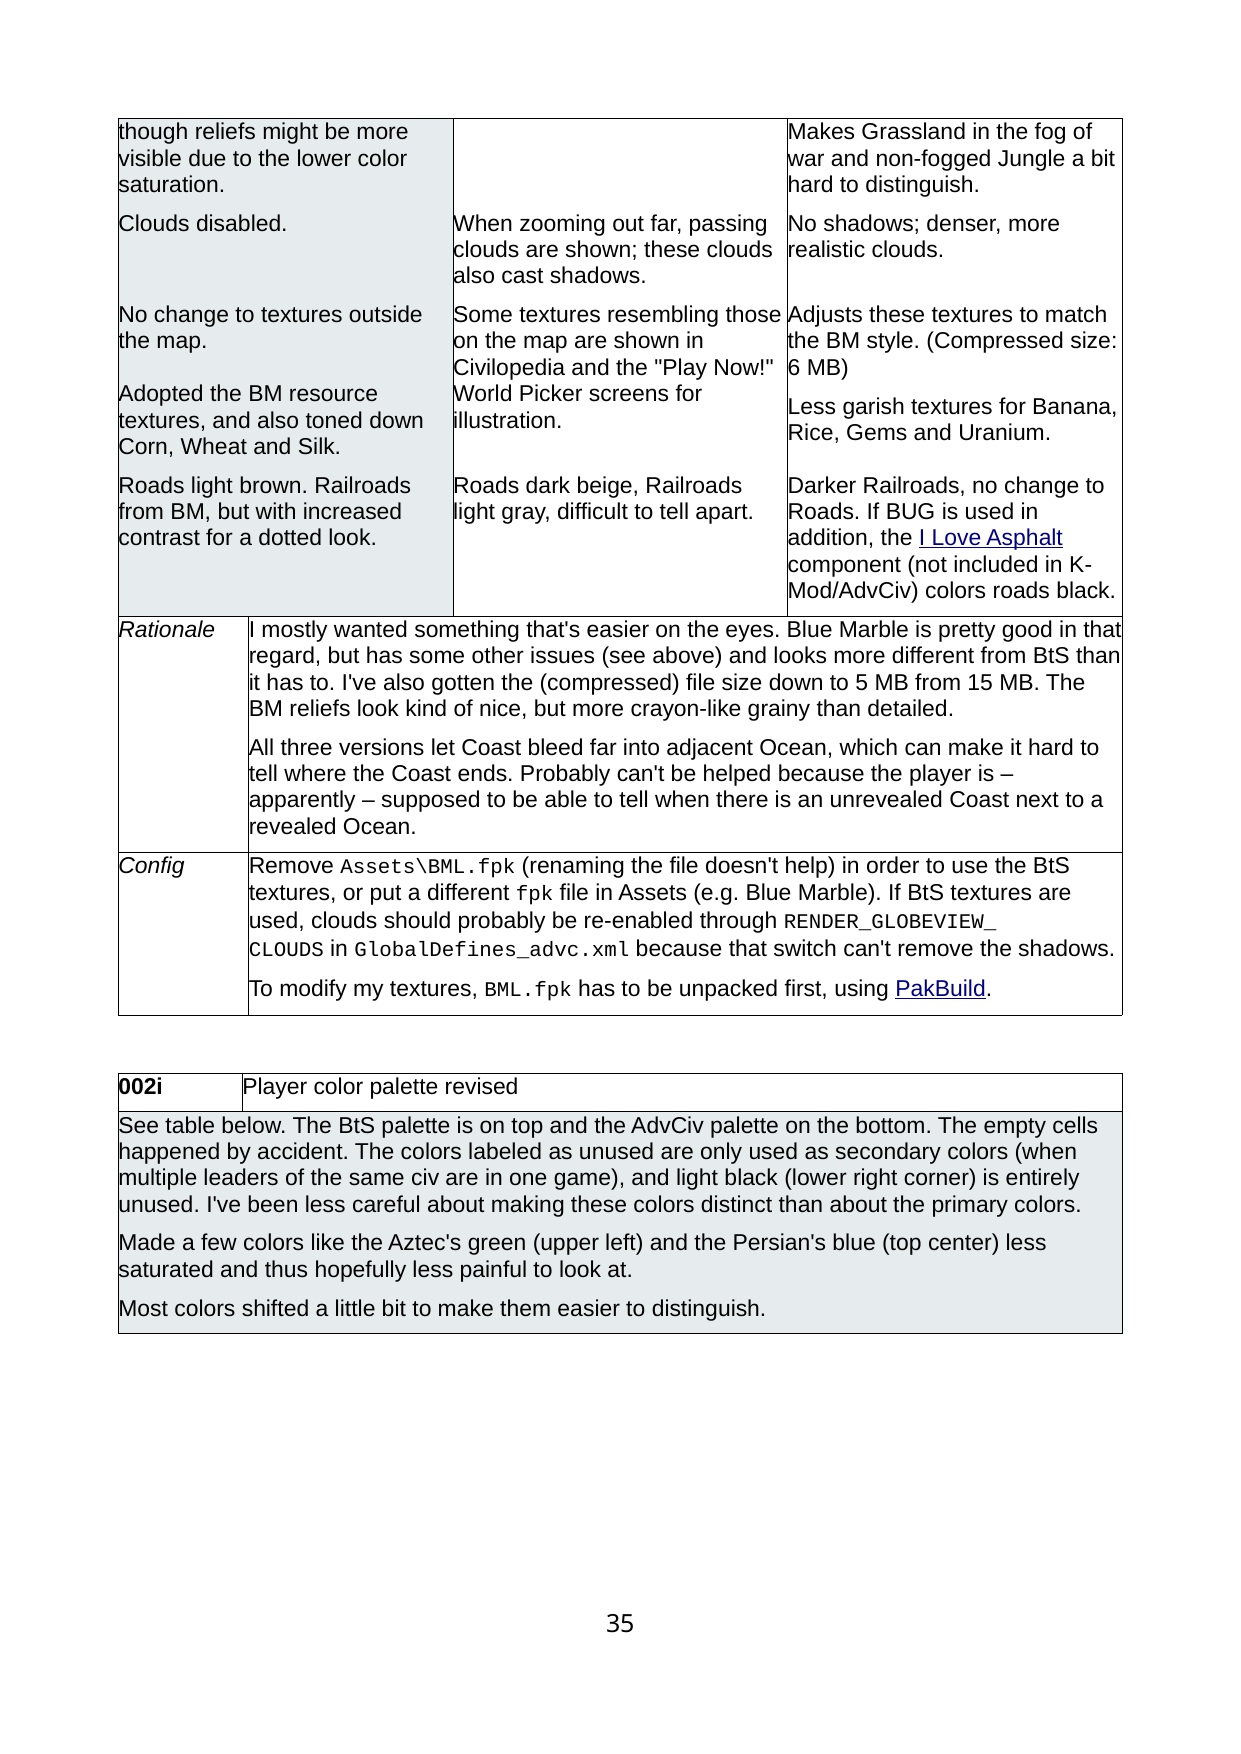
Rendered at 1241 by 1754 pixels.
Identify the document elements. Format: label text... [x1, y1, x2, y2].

table_cell I mostly wanted something that's easier on the eyes. Blue Marble is pretty good in that regard, but has some other issues (see above) and looks more different from BtS than it has to. I've also gotten the (compressed) file size down to 5 MB from 15 MB. The BM reliefs look kind of nice, but more crayon-like grainy than detailed. All three versions let Coast bleed far into adjacent Ocean, which can make it hard to tell where the Coast ends. Probably can't be helped because the player is – apparently – supposed to be able to tell when there is an unrevealed Coast next to a revealed Ocean. [249, 617, 1122, 852]
table_cell Remove Assets\BML.fpk (renaming the file doesn't help) in order to use the BtS textures, or put a different fpk file in Assets (e.g. Blue Marble). If BtS textures are used, clouds should probably be re-enabled through RENDER_GLOBEVIEW_ CLOUDS in GlobalDefines_advc.xml because that switch can't remove the shadows. To modify my textures, BML.fpk has to be unpacked first, using PakBuild. [249, 853, 1122, 1015]
table_cell When zooming out far, passing clouds are shown; these clouds also cast shadows. Some textures resembling those on the map are shown in Civilopedia and the "Play Now!" World Picker screens for illustration. Roads dark beige, Railroads light gray, difficult to tell apart. [454, 119, 787, 616]
table_cell Config [119, 853, 248, 1015]
table_header Player color palette revised [243, 1074, 1122, 1111]
table_cell See table below. The BtS palette is on top and the AdvCiv palette on the bottom. The empty cells happened by accident. The colors labeled as unused are only used as secondary colors (when multiple leaders of the same civ are in one game), and light black (lower right corner) is entirely unused. I've been less careful about making these colors distinct than about the primary colors. Made a few colors like the Aztec's green (upper left) and the Persian's blue (top center) less saturated and thus hopefully less painful to look at. Most colors shifted a little bit to make them easier to distinguish. [119, 1112, 1122, 1333]
table_cell though reliefs might be more visible due to the lower color saturation. Clouds disabled. No change to textures outside the map. Adopted the BM resource textures, and also toned down Corn, Wheat and Silk. Roads light brown. Railroads from BM, but with increased contrast for a dotted look. [119, 119, 453, 616]
table_header 002i [119, 1074, 242, 1111]
table_cell Makes Grassland in the fog of war and non-fogged Jungle a bit hard to distinguish. No shadows; denser, more realistic clouds. Adjusts these textures to match the BM style. (Compressed size: 6 MB) Less garish textures for Banana, Rice, Gems and Uranium. Darker Railroads, no change to Roads. If BUG is used in addition, the I Love Asphalt component (not included in K-Mod/AdvCiv) colors roads black. [788, 119, 1122, 616]
table_cell Rationale [119, 617, 248, 852]
